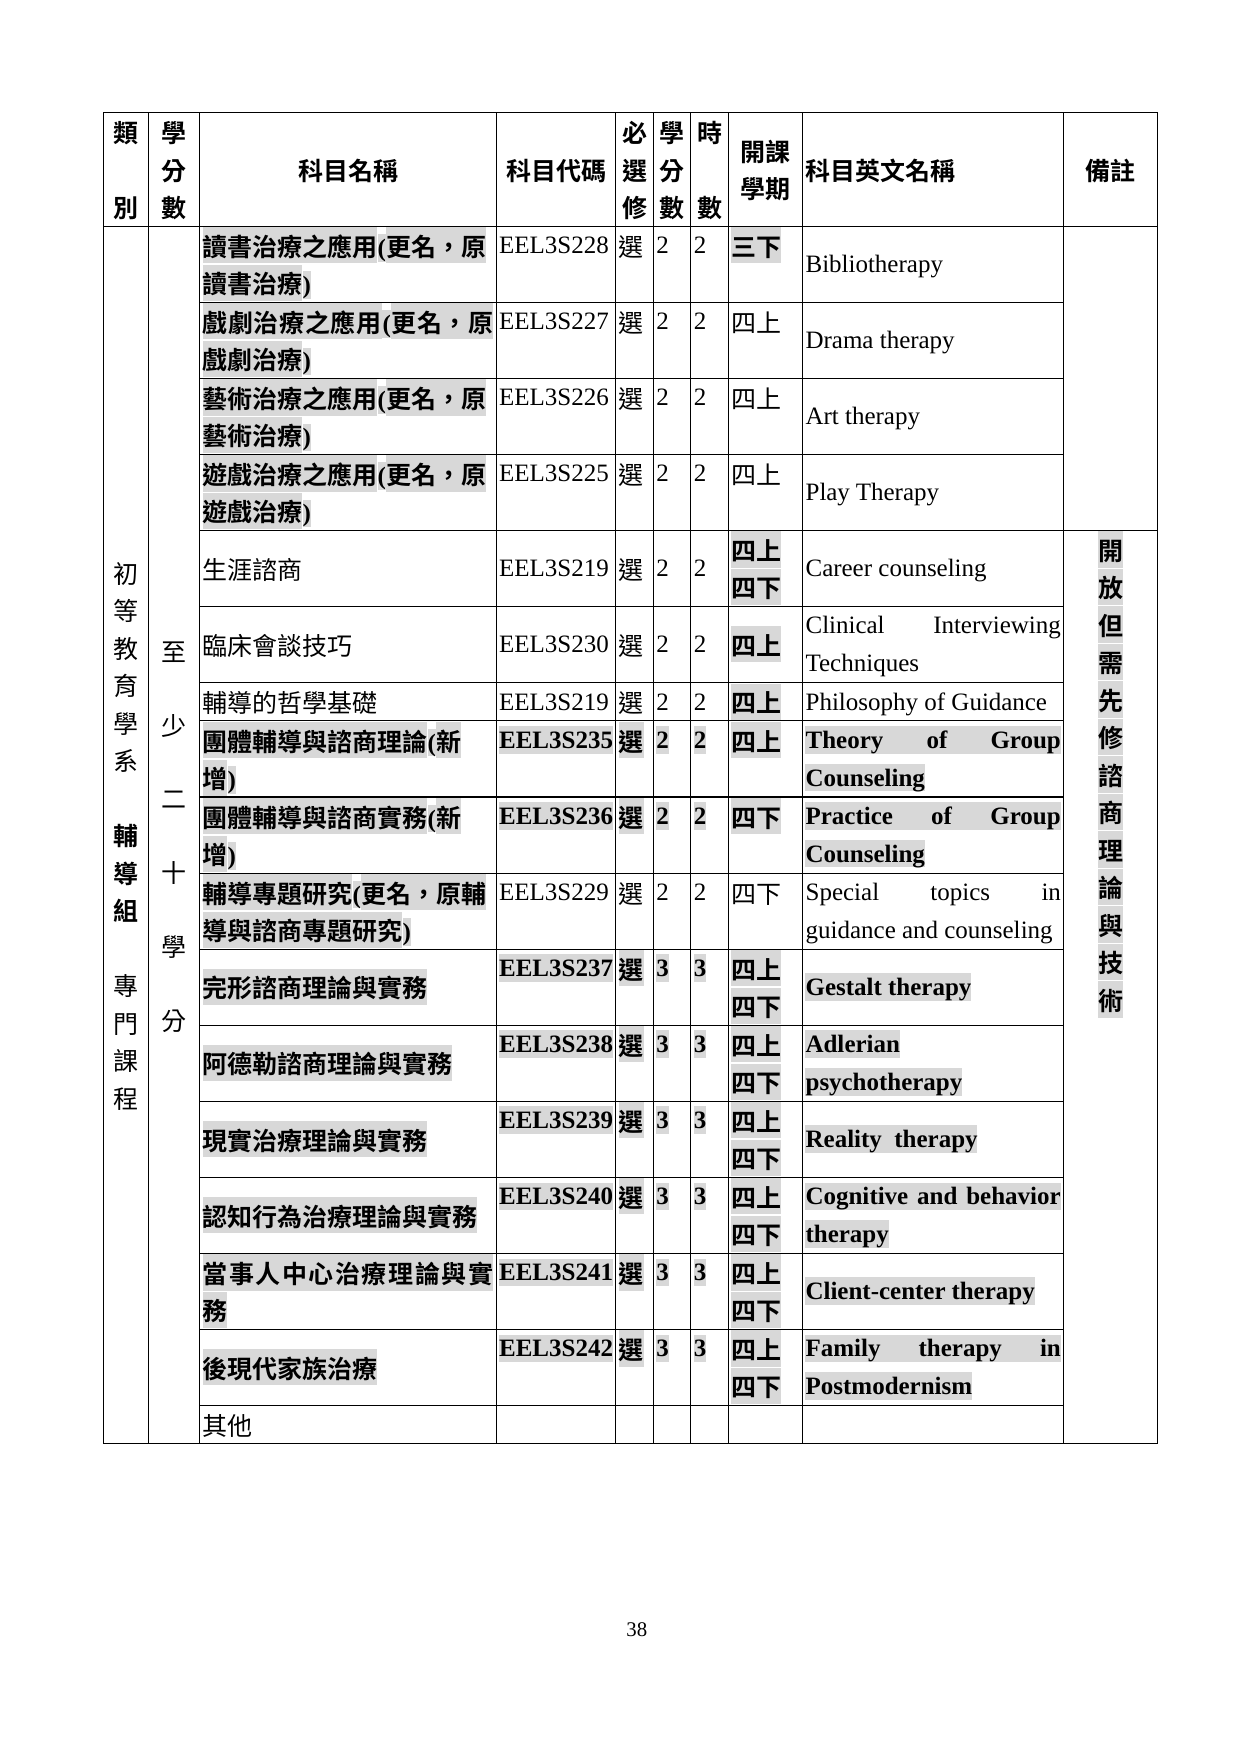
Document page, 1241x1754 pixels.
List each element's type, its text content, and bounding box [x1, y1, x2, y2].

table_cell 四上 [729, 721, 802, 796]
table_cell 遊戲治療之應用(更名，原遊戲治療) [200, 455, 496, 530]
table_cell 2 [691, 303, 728, 378]
table_cell Play Therapy [803, 455, 1063, 530]
table_cell 3 [654, 950, 690, 1024]
table_cell 其他 [200, 1406, 496, 1443]
table_cell 認知行為治療理論與實務 [200, 1178, 496, 1253]
table_cell 四上 [729, 455, 802, 530]
table_cell EEL3S230 [497, 607, 615, 682]
table_cell 選 [616, 950, 653, 1024]
table_cell 輔導專題研究(更名，原輔導與諮商專題研究) [200, 874, 496, 948]
table_cell 選 [616, 607, 653, 682]
table_cell Special topics in guidance and counseling [803, 874, 1063, 948]
table_cell 團體輔導與諮商理論(新增) [200, 721, 496, 796]
table_cell 四上 [729, 607, 802, 682]
table_cell 四上 [729, 683, 802, 720]
table_header 科目名稱 [200, 113, 496, 226]
table_cell 2 [654, 531, 690, 606]
table_cell 四上 四下 [729, 1254, 802, 1329]
table_cell Theory of Group Counseling [803, 721, 1063, 796]
table_header 學 分 數 [654, 113, 690, 226]
table_cell 臨床會談技巧 [200, 607, 496, 682]
table_cell 3 [691, 1026, 728, 1101]
table_cell 3 [654, 1330, 690, 1405]
table_cell 2 [654, 455, 690, 530]
table_header 科目代碼 [497, 113, 615, 226]
table_cell 阿德勒諮商理論與實務 [200, 1026, 496, 1101]
table_cell Family therapy in Postmodernism [803, 1330, 1063, 1405]
table_cell 選 [616, 227, 653, 302]
table_cell 四上 四下 [729, 1178, 802, 1253]
table_cell [654, 1406, 690, 1443]
table_cell EEL3S229 [497, 874, 615, 948]
table_cell EEL3S236 [497, 798, 615, 872]
table_header 必 選 修 [616, 113, 653, 226]
table_cell 四下 [729, 798, 802, 872]
table_header 類 別 [104, 113, 148, 226]
table_cell EEL3S242 [497, 1330, 615, 1405]
table_cell 2 [654, 874, 690, 948]
table_header 備註 [1064, 113, 1157, 226]
table_header 開課 學期 [729, 113, 802, 226]
table_cell 3 [654, 1254, 690, 1329]
table_cell Adlerian psychotherapy [803, 1026, 1063, 1101]
table_cell 選 [616, 455, 653, 530]
table_header 科目英文名稱 [803, 113, 1063, 226]
table_cell EEL3S227 [497, 303, 615, 378]
table_cell 2 [654, 379, 690, 454]
table_cell EEL3S235 [497, 721, 615, 796]
table_cell 選 [616, 683, 653, 720]
table_cell Career counseling [803, 531, 1063, 606]
table_cell Art therapy [803, 379, 1063, 454]
table_cell 2 [654, 721, 690, 796]
table_cell 團體輔導與諮商實務(新增) [200, 798, 496, 872]
table_cell 選 [616, 379, 653, 454]
table_cell 3 [691, 1178, 728, 1253]
table_cell 選 [616, 1026, 653, 1101]
table_cell 四上 [729, 379, 802, 454]
table_cell EEL3S240 [497, 1178, 615, 1253]
table_cell 3 [691, 1102, 728, 1177]
table_cell 2 [691, 227, 728, 302]
table_cell 完形諮商理論與實務 [200, 950, 496, 1024]
table_cell EEL3S241 [497, 1254, 615, 1329]
table_header 學 分 數 [149, 113, 199, 226]
table_cell EEL3S238 [497, 1026, 615, 1101]
table_cell 3 [654, 1102, 690, 1177]
table_cell [1064, 227, 1157, 530]
table_cell 選 [616, 874, 653, 948]
table_cell EEL3S219 [497, 683, 615, 720]
table_cell 四上 四下 [729, 1102, 802, 1177]
table_cell 2 [691, 874, 728, 948]
table_cell Cognitive and behavior therapy [803, 1178, 1063, 1253]
table_cell Philosophy of Guidance [803, 683, 1063, 720]
table_cell Gestalt therapy [803, 950, 1063, 1024]
table_cell 2 [654, 683, 690, 720]
table_cell 3 [691, 1254, 728, 1329]
table_header 時 數 [691, 113, 728, 226]
table_cell Practice of Group Counseling [803, 798, 1063, 872]
table_cell 選 [616, 721, 653, 796]
table_cell 2 [691, 683, 728, 720]
table_cell 輔導的哲學基礎 [200, 683, 496, 720]
table_cell 3 [654, 1178, 690, 1253]
table_cell Reality therapy [803, 1102, 1063, 1177]
table_cell 選 [616, 1254, 653, 1329]
table_cell Client-center therapy [803, 1254, 1063, 1329]
table_cell 2 [654, 303, 690, 378]
table_cell 2 [691, 798, 728, 872]
table_cell Clinical Interviewing Techniques [803, 607, 1063, 682]
table_cell 2 [654, 607, 690, 682]
table_cell 四上 四下 [729, 1330, 802, 1405]
table_cell 選 [616, 1102, 653, 1177]
table_cell [691, 1406, 728, 1443]
table_cell EEL3S219 [497, 531, 615, 606]
table_cell 2 [691, 607, 728, 682]
table_cell 2 [691, 455, 728, 530]
table_cell 選 [616, 1330, 653, 1405]
table_cell 3 [691, 1330, 728, 1405]
table_cell EEL3S239 [497, 1102, 615, 1177]
table_cell 現實治療理論與實務 [200, 1102, 496, 1177]
table_cell 3 [691, 950, 728, 1024]
table_cell Drama therapy [803, 303, 1063, 378]
table_cell 戲劇治療之應用(更名，原戲劇治療) [200, 303, 496, 378]
table_cell 四下 [729, 874, 802, 948]
table_cell 後現代家族治療 [200, 1330, 496, 1405]
table_cell 初等教 育學系 輔導組 專門課程 [104, 227, 148, 1443]
table_cell 開 放 但 需 先 修 諮 商 理 論 與 技 術 [1064, 531, 1157, 1443]
table_cell 四上 [729, 303, 802, 378]
table_cell 生涯諮商 [200, 531, 496, 606]
table_cell 四上 四下 [729, 950, 802, 1024]
table_cell EEL3S228 [497, 227, 615, 302]
table_cell 選 [616, 303, 653, 378]
table_cell 三下 [729, 227, 802, 302]
table_cell 3 [654, 1026, 690, 1101]
table_cell [616, 1406, 653, 1443]
table_cell 2 [654, 798, 690, 872]
table_cell [497, 1406, 615, 1443]
table_cell 當事人中心治療理論與實務 [200, 1254, 496, 1329]
table_cell 選 [616, 1178, 653, 1253]
table_cell 選 [616, 798, 653, 872]
table_cell 藝術治療之應用(更名，原藝術治療) [200, 379, 496, 454]
table_cell Bibliotherapy [803, 227, 1063, 302]
table_cell 2 [691, 531, 728, 606]
table_cell 2 [691, 379, 728, 454]
table_cell 四上 四下 [729, 531, 802, 606]
table_cell EEL3S226 [497, 379, 615, 454]
table_cell 至 少 二 十 學 分 [149, 227, 199, 1443]
table_cell 四上 四下 [729, 1026, 802, 1101]
table_cell 2 [691, 721, 728, 796]
table_cell [729, 1406, 802, 1443]
table_cell EEL3S225 [497, 455, 615, 530]
table_cell [803, 1406, 1063, 1443]
table_cell 選 [616, 531, 653, 606]
table_cell EEL3S237 [497, 950, 615, 1024]
table_cell 2 [654, 227, 690, 302]
table_cell 讀書治療之應用(更名，原讀書治療) [200, 227, 496, 302]
